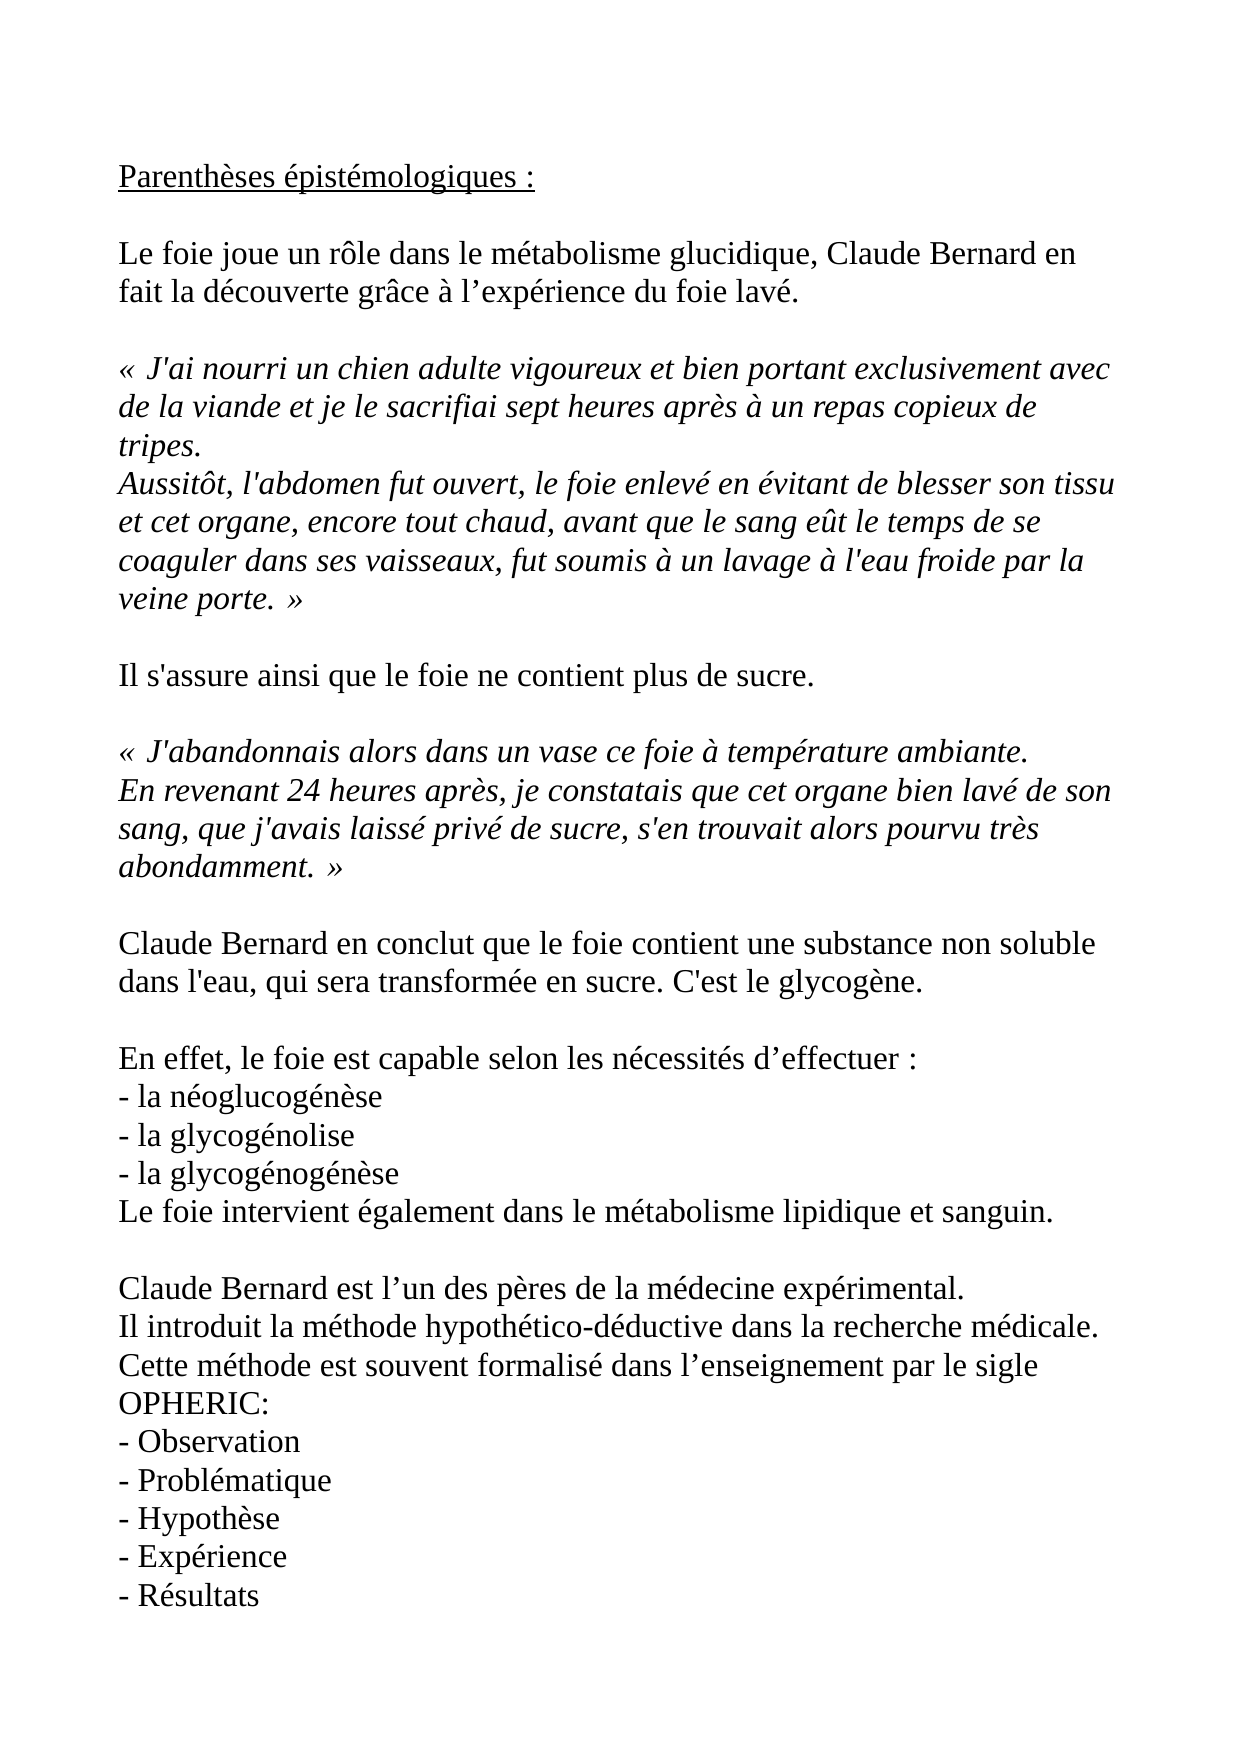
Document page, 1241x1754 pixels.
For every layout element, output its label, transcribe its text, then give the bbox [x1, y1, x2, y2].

text - la glycogénolise [118, 1115, 1122, 1153]
text Le foie joue un rôle dans le métabolisme glucidique, Claude Bernard en fait la découverte grâce à l’expérience du foie lavé. [118, 233, 1122, 310]
text Claude Bernard en conclut que le foie contient une substance non soluble dans l'eau, qui sera transformée en sucre. C'est le glycogène. [118, 923, 1122, 1000]
text - Observation [118, 1421, 1122, 1460]
text - Problématique [118, 1460, 1122, 1498]
text - Hypothèse [118, 1498, 1122, 1536]
text - Résultats [118, 1575, 1122, 1613]
text Il s'assure ainsi que le foie ne contient plus de sucre. [118, 655, 1122, 693]
text - la glycogénogénèse [118, 1153, 1122, 1191]
text Parenthèses épistémologiques : [118, 156, 1122, 195]
text Il introduit la méthode hypothético-déductive dans la recherche médicale. [118, 1306, 1122, 1345]
text En revenant 24 heures après, je constatais que cet organe bien lavé de son sang, que j'avais laissé privé de sucre, s'en trouvait alors pourvu très abondamment. » [118, 770, 1122, 885]
text - Expérience [118, 1536, 1122, 1575]
text Aussitôt, l'abdomen fut ouvert, le foie enlevé en évitant de blesser son tissu et cet organe, encore tout chaud, avant que le sang eût le temps de se coaguler dans ses vaisseaux, fut soumis à un lavage à l'eau froide par la veine porte. » [118, 463, 1122, 616]
text Le foie intervient également dans le métabolisme lipidique et sanguin. [118, 1191, 1122, 1230]
text Cette méthode est souvent formalisé dans l’enseignement par le sigle OPHERIC: [118, 1345, 1122, 1421]
text - la néoglucogénèse [118, 1076, 1122, 1115]
text « J'ai nourri un chien adulte vigoureux et bien portant exclusivement avec de la viande et je le sacrifiai sept heures après à un repas copieux de tripes. [118, 348, 1122, 463]
text « J'abandonnais alors dans un vase ce foie à température ambiante. [118, 731, 1122, 770]
text En effet, le foie est capable selon les nécessités d’effectuer : [118, 1038, 1122, 1076]
text Claude Bernard est l’un des pères de la médecine expérimental. [118, 1268, 1122, 1306]
